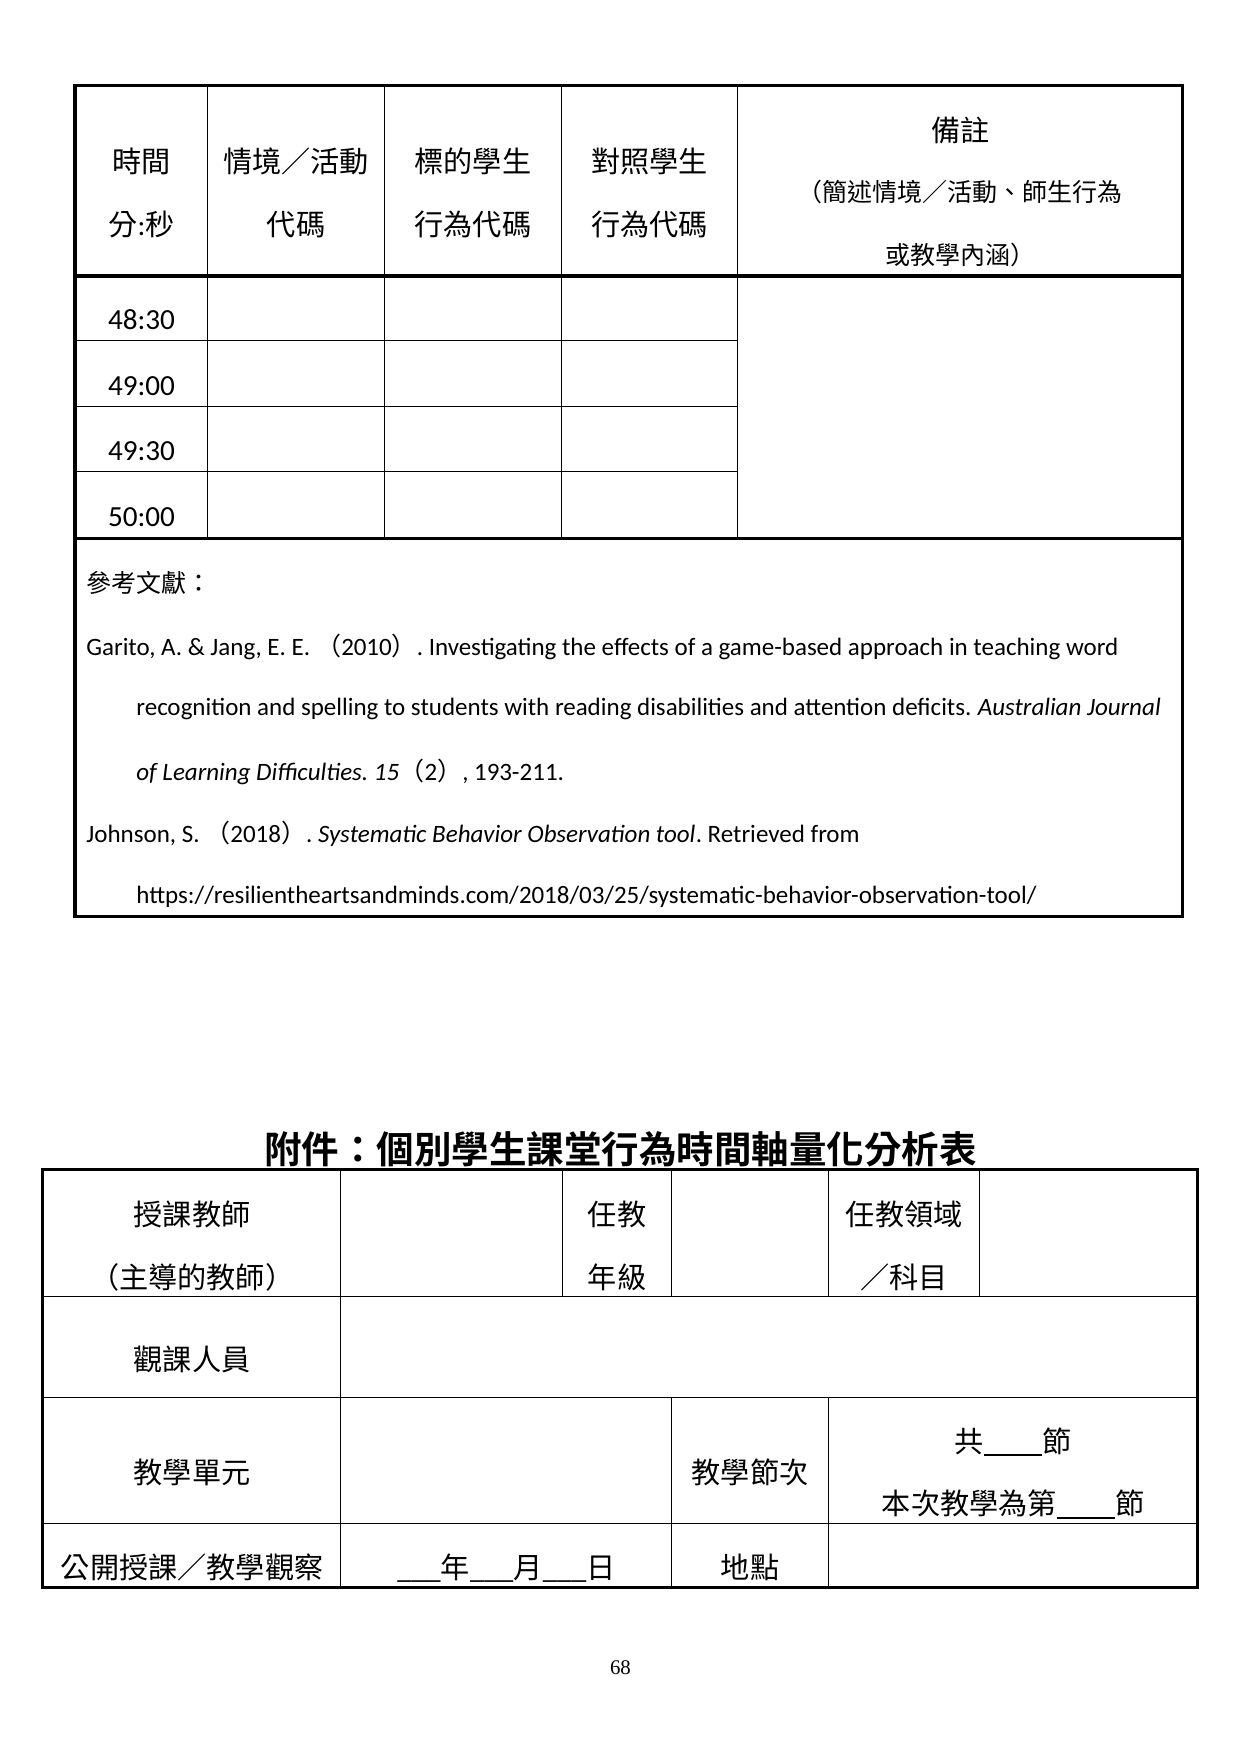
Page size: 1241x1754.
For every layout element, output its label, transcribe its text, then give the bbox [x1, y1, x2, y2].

table_cell 48:30 [77, 278, 207, 340]
table_cell [738, 278, 1181, 537]
table_header 時間 分:秒 [77, 87, 207, 274]
table_header 備註 （簡述情境∕活動、師生行為 或教學內涵） [738, 87, 1181, 274]
table_header [672, 1171, 828, 1296]
table_cell [385, 341, 561, 406]
table_header [980, 1171, 1196, 1296]
table_cell [385, 407, 561, 471]
table_header 情境∕活動 代碼 [208, 87, 384, 274]
table_cell [341, 1297, 1196, 1397]
table_header 任教年級 [563, 1171, 671, 1296]
table_cell [385, 472, 561, 537]
table_cell [562, 407, 737, 471]
text 附件：個別學生課堂行為時間軸量化分析表 [75, 1106, 1165, 1168]
table_cell [208, 407, 384, 471]
table_cell [562, 278, 737, 340]
table_cell [829, 1524, 1196, 1586]
table_cell [208, 341, 384, 406]
table_cell [385, 278, 561, 340]
table_header 標的學生 行為代碼 [385, 87, 561, 274]
table_cell 公開授課∕教學觀察 [44, 1524, 340, 1586]
table_header 授課教師 （主導的教師） [44, 1171, 340, 1296]
table_cell 地點 [672, 1524, 828, 1586]
table_cell [341, 1398, 671, 1523]
table_cell 49:30 [77, 407, 207, 471]
table_cell [562, 472, 737, 537]
table_cell 50:00 [77, 472, 207, 537]
table_header 對照學生 行為代碼 [562, 87, 737, 274]
table_cell ___年___月___日 [341, 1524, 671, 1586]
table_cell [562, 341, 737, 406]
table_cell 49:00 [77, 341, 207, 406]
table_header [341, 1171, 562, 1296]
table_cell [208, 278, 384, 340]
table_cell 教學單元 [44, 1398, 340, 1523]
table_header 任教領域∕科目 [829, 1171, 979, 1296]
table_cell 觀課人員 [44, 1297, 340, 1397]
table_cell 參考文獻： Garito, A. & Jang, E. E. （2010）. Investigating the effects of a game-based approach in teaching word recognition and spelling to students with reading disabilities and attention deficits. Australian Journal of Learning Difficulties. 15（2）, 193-211. Johnson, S. （2018）. Systematic Behavior Observation tool. Retrieved from https://resilientheartsandminds.com/2018/03/25/systematic-behavior-observation-tool/ [77, 540, 1181, 915]
table_cell 共 節 本次教學為第 節 [829, 1398, 1196, 1523]
table_cell 教學節次 [672, 1398, 828, 1523]
table_cell [208, 472, 384, 537]
